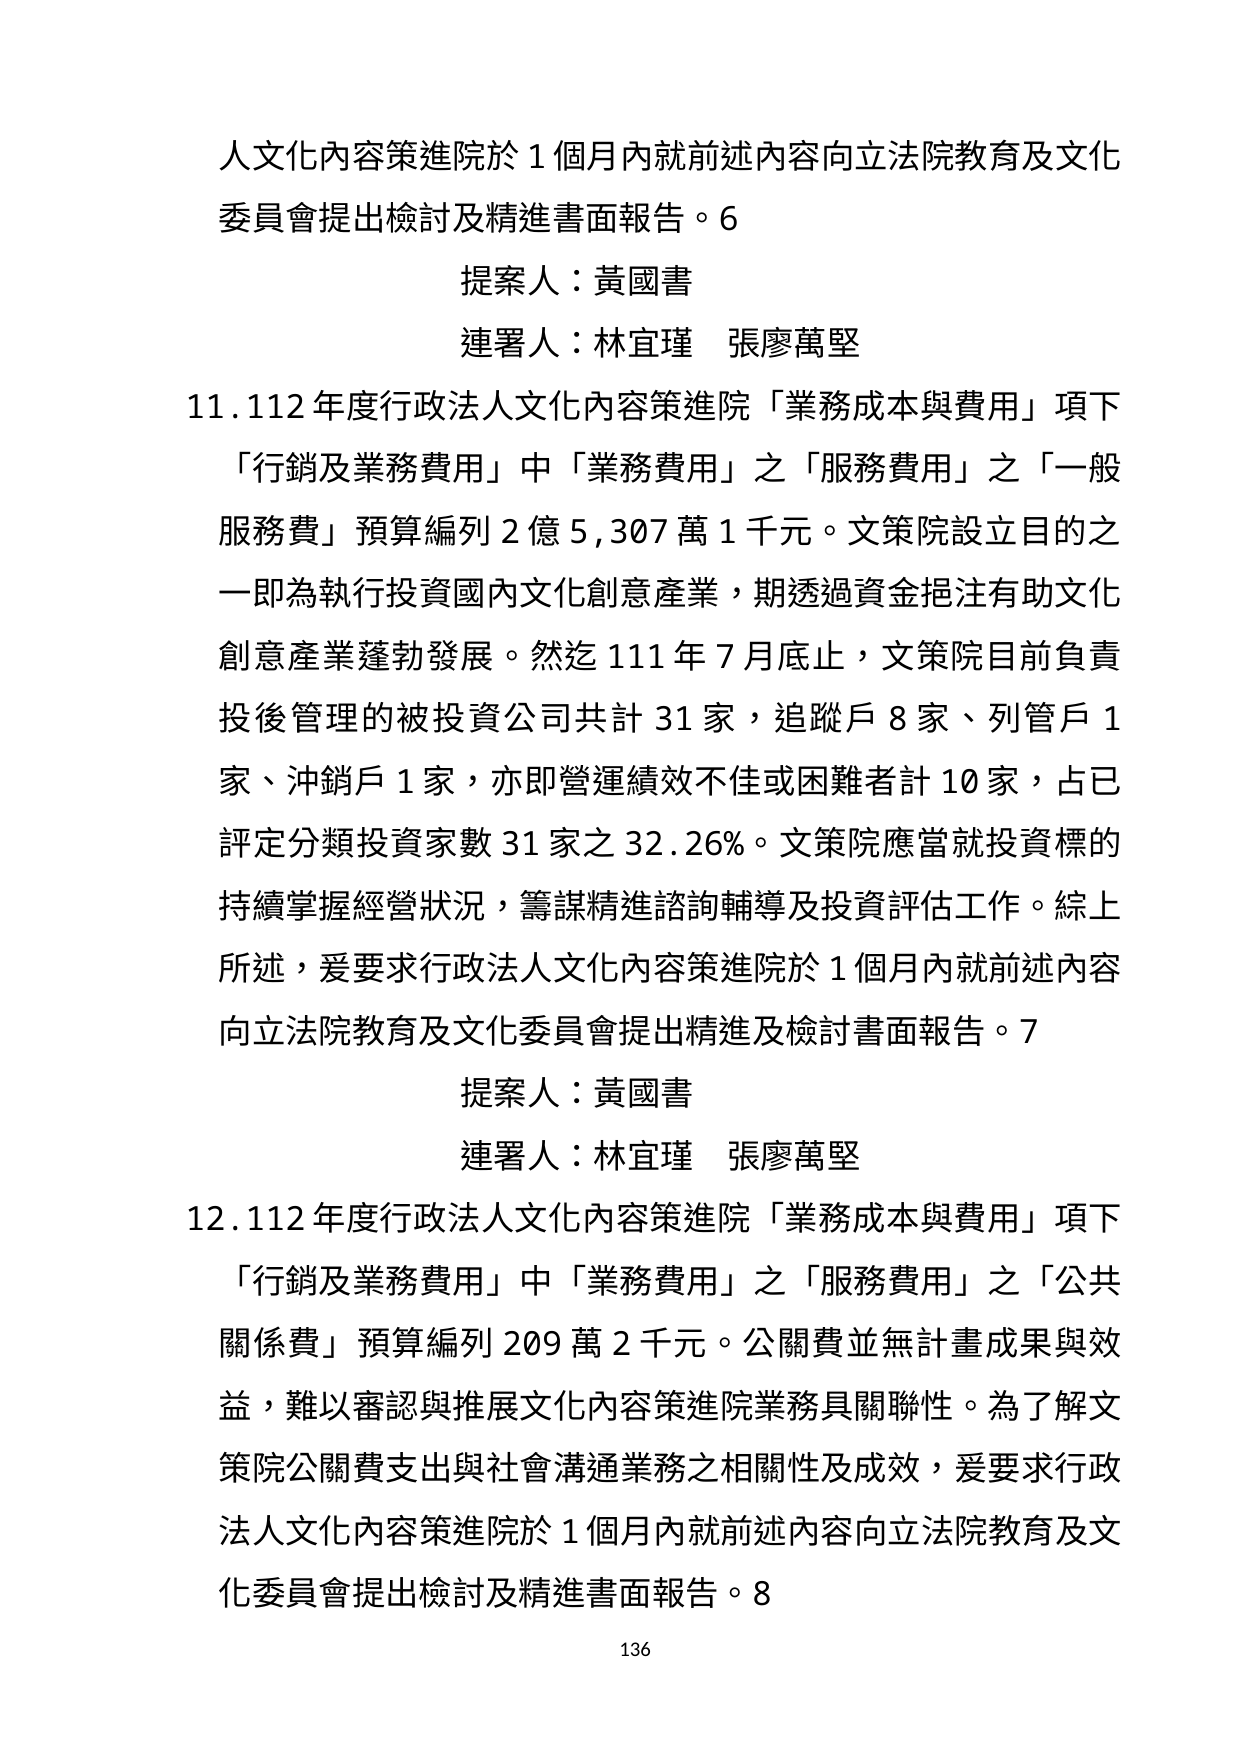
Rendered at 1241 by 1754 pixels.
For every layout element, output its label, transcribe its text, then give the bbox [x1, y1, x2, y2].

text 提案人：黃國書 [460, 1050, 1122, 1112]
text 人文化內容策進院於1個月內就前述內容向立法院教育及文化委員會提出檢討及精進書面報告。6 [185, 112, 1122, 237]
text 連署人：林宜瑾 張廖萬堅 [460, 300, 1122, 362]
text 連署人：林宜瑾 張廖萬堅 [460, 1112, 1122, 1175]
text 提案人：黃國書 [460, 237, 1122, 300]
text 11.112年度行政法人文化內容策進院「業務成本與費用」項下「行銷及業務費用」中「業務費用」之「服務費用」之「一般服務費」預算編列2億5,307萬1千元。文策院設立目的之一即為執行投資國內文化創意產業，期透過資金挹注有助文化創意產業蓬勃發展。然迄111年7月底止，文策院目前負責投後管理的被投資公司共計31家，追蹤戶8家、列管戶1家、沖銷戶1家，亦即營運績效不佳或困難者計10家，占已評定分類投資家數31家之32.26%。文策院應當就投資標的持續掌握經營狀況，籌謀精進諮詢輔導及投資評估工作。綜上所述，爰要求行政法人文化內容策進院於1個月內就前述內容向立法院教育及文化委員會提出精進及檢討書面報告。7 [185, 362, 1122, 1050]
text 12.112年度行政法人文化內容策進院「業務成本與費用」項下「行銷及業務費用」中「業務費用」之「服務費用」之「公共關係費」預算編列209萬2千元。公關費並無計畫成果與效益，難以審認與推展文化內容策進院業務具關聯性。為了解文策院公關費支出與社會溝通業務之相關性及成效，爰要求行政法人文化內容策進院於1個月內就前述內容向立法院教育及文化委員會提出檢討及精進書面報告。8 [185, 1175, 1122, 1612]
